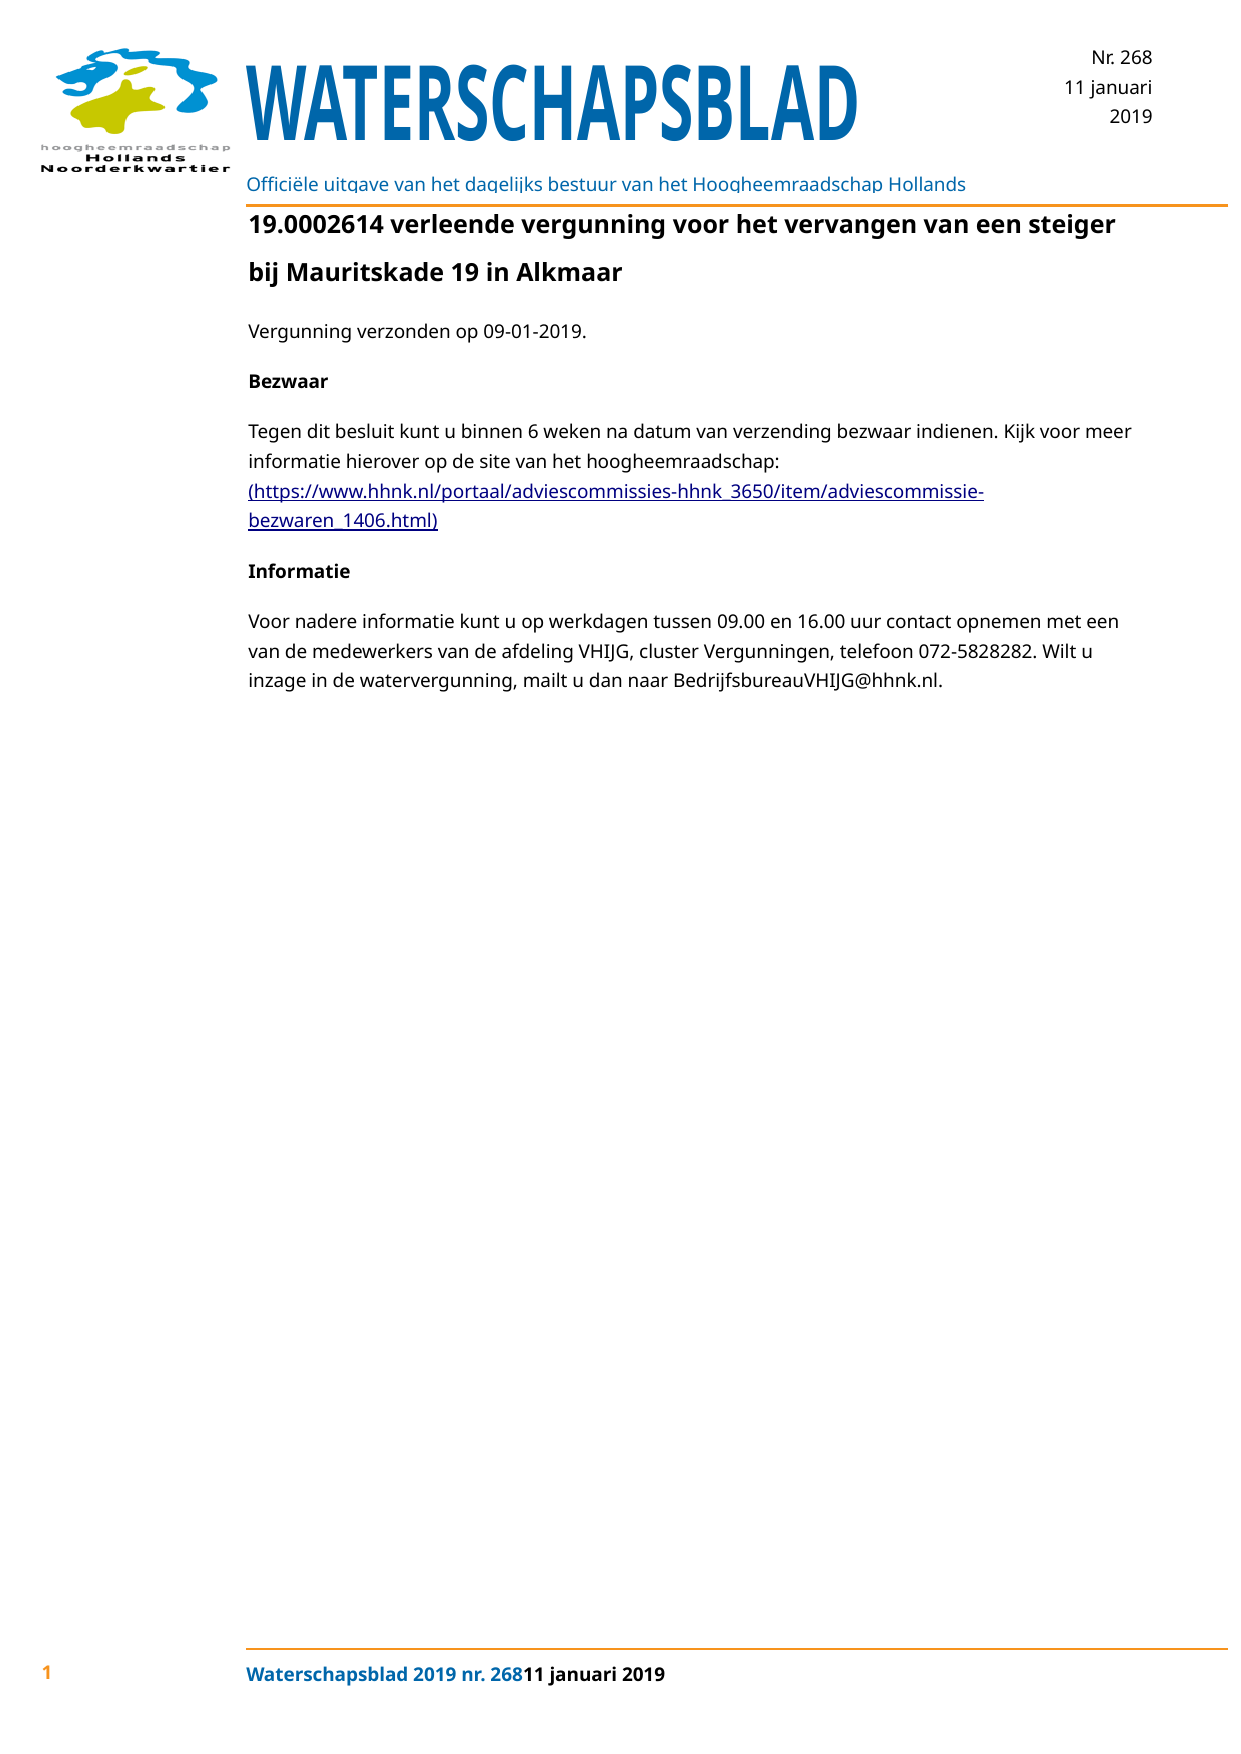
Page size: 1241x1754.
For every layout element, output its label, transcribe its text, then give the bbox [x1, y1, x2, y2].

text Informatie [248, 558, 1152, 584]
text 19.0002614 verleende vergunning voor het vervangen van een steiger bij Mauritskade 19 in Alkmaar [248, 207, 1152, 288]
text Bezwaar [248, 368, 1152, 394]
picture [41, 47, 231, 172]
text Vergunning verzonden op 09-01-2019. [248, 318, 1152, 344]
text Voor nadere informatie kunt u op werkdagen tussen 09.00 en 16.00 uur contact opnemen met een van de medewerkers van de afdeling VHIJG, cluster Vergunningen, telefoon 072-5828282. Wilt u inzage in de watervergunning, mailt u dan naar BedrijfsbureauVHIJG@hhnk.nl. [248, 608, 1152, 693]
text Tegen dit besluit kunt u binnen 6 weken na datum van verzending bezwaar indienen. Kijk voor meer informatie hierover op de site van het hoogheemraadschap: (https://www.hhnk.nl/portaal/adviescommissies-hhnk_3650/item/adviescommissie-bezwaren_1406.html) [248, 419, 1152, 533]
